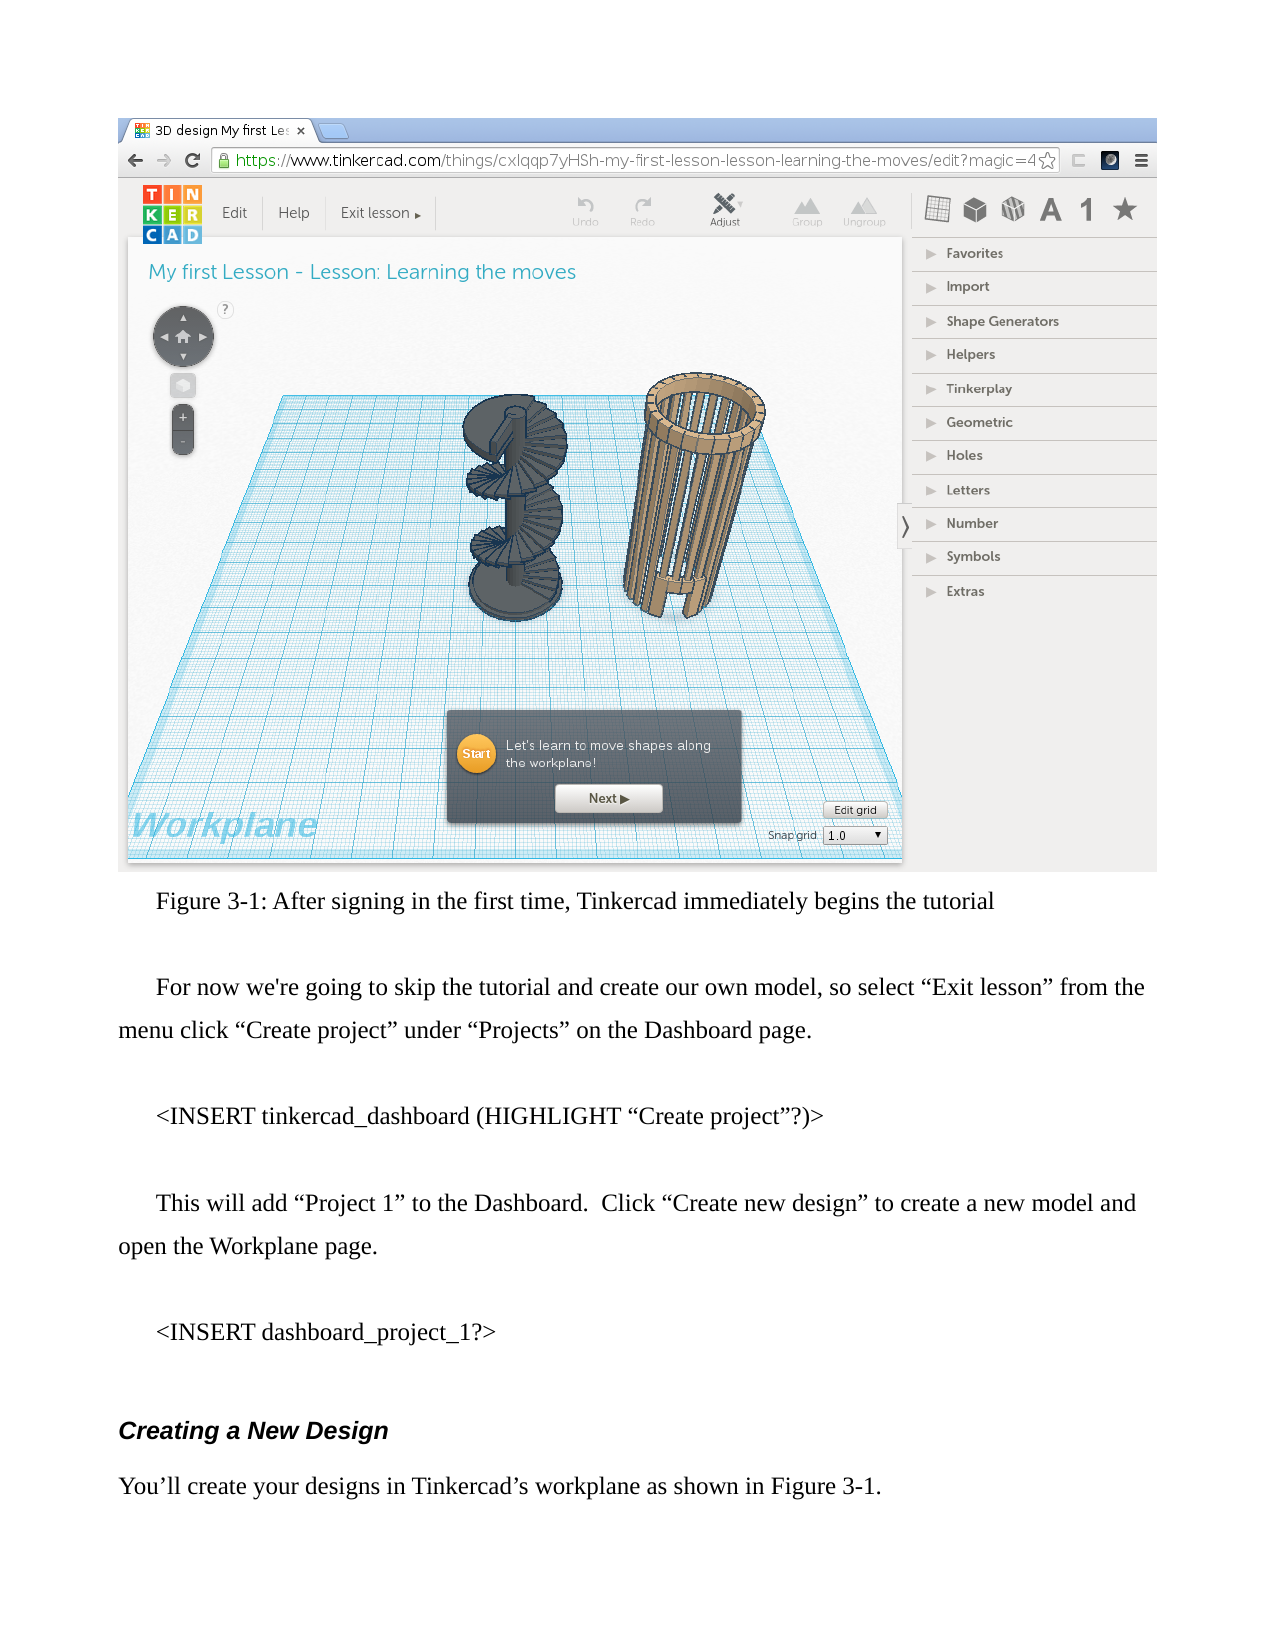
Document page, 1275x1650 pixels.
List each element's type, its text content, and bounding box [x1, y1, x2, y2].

text You’ll create your designs in Tinkercad’s workplane as shown in Figure 3-1. [118, 1471, 1157, 1500]
text This will add “Project 1” to the Dashboard. Click “Create new design” to create a new model and open the Workplane page. [118, 1188, 1157, 1259]
text <INSERT dashboard_project_1?> [118, 1317, 1157, 1346]
text For now we're going to skip the tutorial and create our own model, so select “Exit lesson” from the menu click “Create project” under “Projects” on the Dashboard page. [118, 972, 1157, 1044]
picture [118, 118, 1157, 872]
text Creating a New Design [118, 1416, 1157, 1444]
text <INSERT tinkercad_dashboard (HIGHLIGHT “Create project”?)> [118, 1101, 1157, 1130]
text Figure 3-1: After signing in the first time, Tinkercad immediately begins the tutorial [118, 872, 1157, 914]
